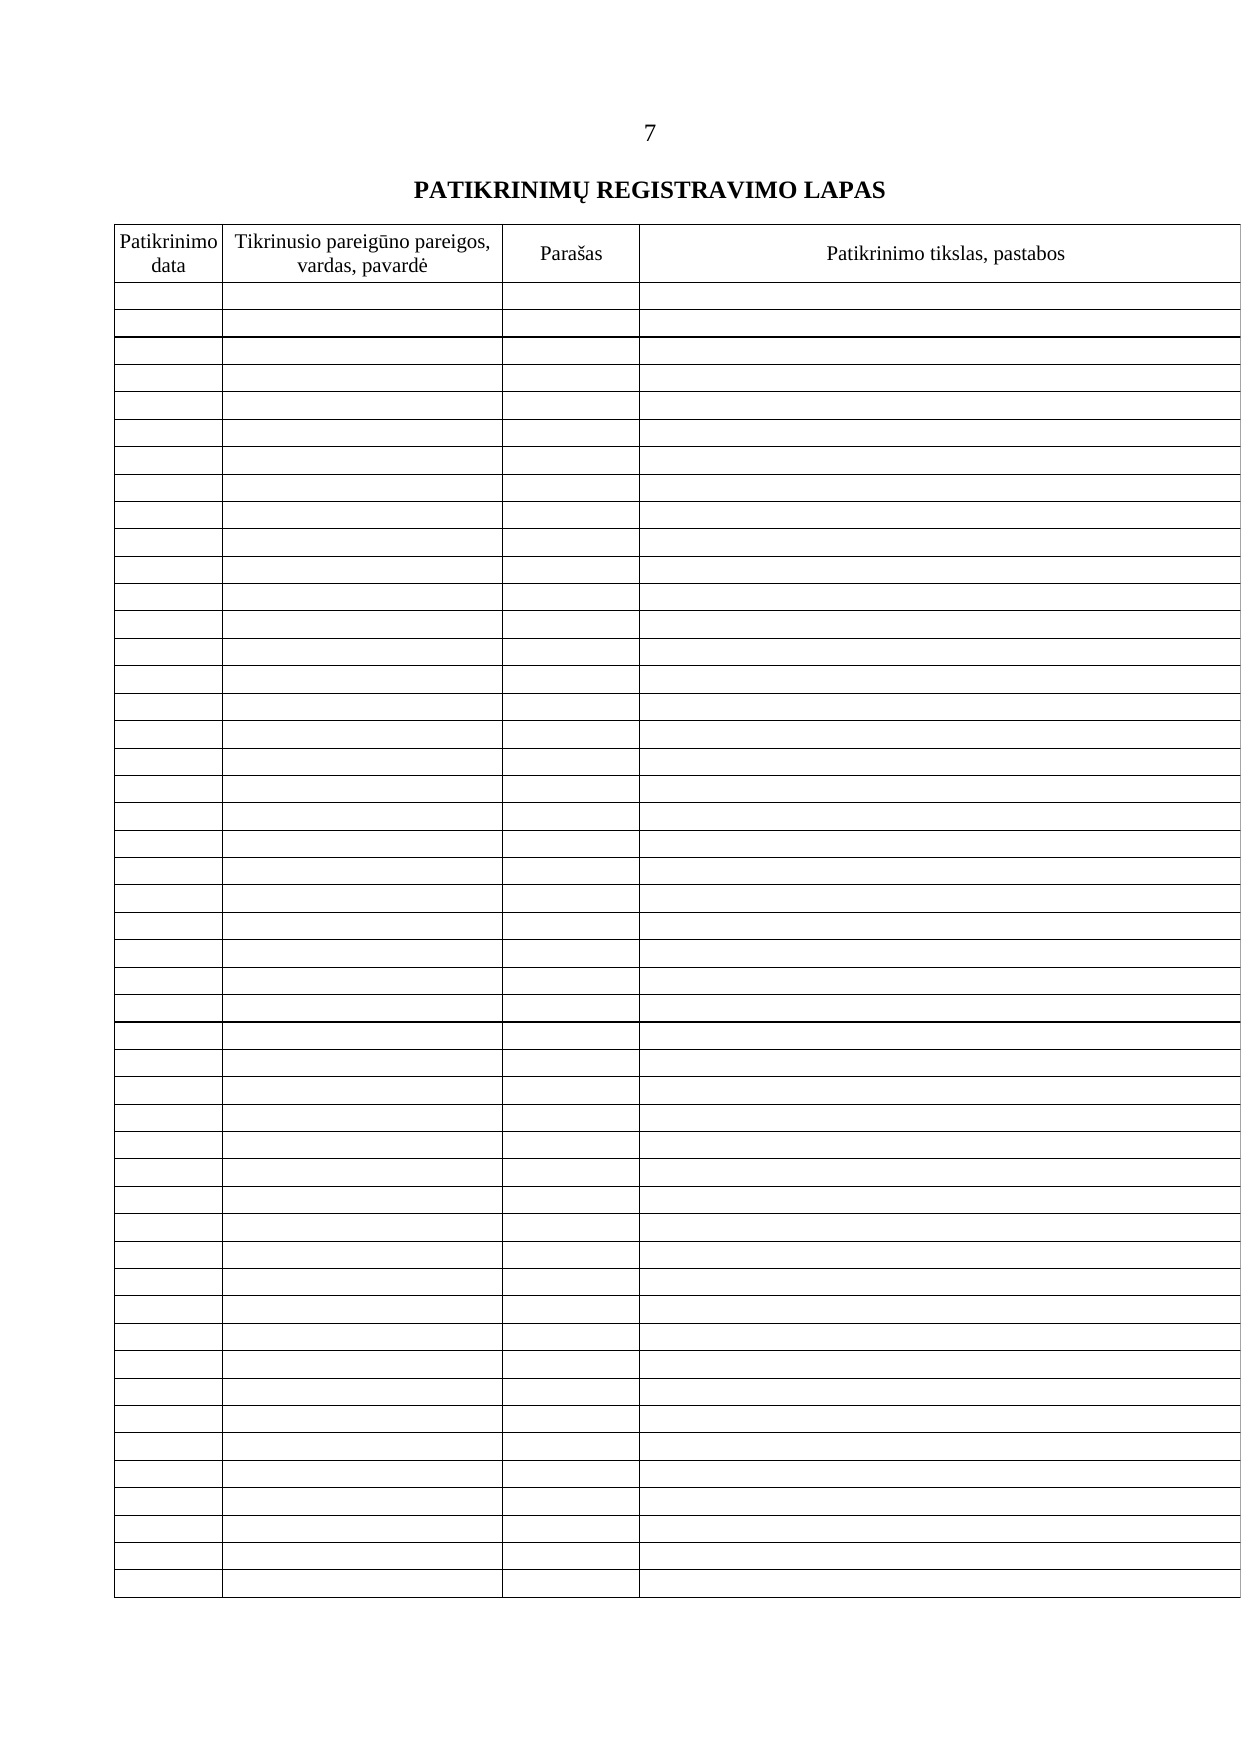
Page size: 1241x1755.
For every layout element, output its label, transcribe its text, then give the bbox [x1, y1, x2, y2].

table_cell [503, 1324, 639, 1350]
table_cell [503, 1105, 639, 1131]
table_cell [223, 749, 502, 775]
table_cell [223, 310, 502, 336]
table_cell [640, 1516, 1240, 1542]
table_cell [223, 529, 502, 556]
table_cell [115, 1488, 222, 1514]
table_cell [115, 749, 222, 775]
table_cell [640, 1214, 1240, 1241]
table_cell [115, 529, 222, 556]
table_cell [115, 1023, 222, 1049]
table_cell [503, 940, 639, 967]
table_cell [503, 529, 639, 556]
table_cell [640, 338, 1240, 364]
table_cell [503, 858, 639, 884]
table_cell [640, 639, 1240, 665]
table_cell [503, 420, 639, 446]
table_cell [115, 475, 222, 501]
table_cell [640, 995, 1240, 1021]
table_cell [503, 1351, 639, 1377]
table_cell [503, 283, 639, 309]
table_cell [115, 1050, 222, 1076]
table_cell [115, 968, 222, 994]
table_cell [503, 1433, 639, 1460]
table_cell [640, 475, 1240, 501]
table_cell [115, 557, 222, 583]
table_cell [503, 666, 639, 693]
table_cell [640, 1023, 1240, 1049]
table_cell [503, 1077, 639, 1103]
table_cell [640, 1379, 1240, 1405]
table_cell [223, 584, 502, 610]
table_cell [115, 858, 222, 884]
table_cell [503, 310, 639, 336]
text PATIKRINIMŲ REGISTRAVIMO LAPAS [118, 176, 1181, 204]
table_cell [115, 584, 222, 610]
table_cell [115, 940, 222, 967]
table_cell [503, 557, 639, 583]
table_cell [223, 365, 502, 391]
table_cell [503, 475, 639, 501]
table_cell [115, 1214, 222, 1241]
table_cell [640, 858, 1240, 884]
table_cell [503, 968, 639, 994]
table_cell [115, 776, 222, 802]
table_cell [115, 365, 222, 391]
table_cell [223, 831, 502, 857]
table_cell [640, 1351, 1240, 1377]
table_cell [640, 1187, 1240, 1213]
table_cell [115, 1351, 222, 1377]
table_cell [640, 1077, 1240, 1103]
table_cell [640, 968, 1240, 994]
table_cell [640, 749, 1240, 775]
table_cell [503, 611, 639, 638]
table_cell [115, 392, 222, 419]
table_cell [640, 502, 1240, 528]
table_cell [640, 584, 1240, 610]
table_cell [223, 392, 502, 419]
table_cell [115, 1570, 222, 1597]
table_cell [223, 776, 502, 802]
table_cell [223, 1379, 502, 1405]
table_cell [223, 1077, 502, 1103]
table_cell [115, 447, 222, 473]
table_cell [503, 392, 639, 419]
table_cell [503, 1023, 639, 1049]
table_cell [503, 1379, 639, 1405]
table_cell [223, 666, 502, 693]
table_cell [503, 1050, 639, 1076]
table_cell [503, 1187, 639, 1213]
table_cell [640, 1461, 1240, 1487]
table_cell [640, 721, 1240, 747]
table_header Parašas [503, 225, 639, 282]
table_cell [640, 1105, 1240, 1131]
table_cell [115, 666, 222, 693]
table_cell [115, 611, 222, 638]
table_cell [115, 1187, 222, 1213]
table_cell [640, 1050, 1240, 1076]
table_cell [115, 831, 222, 857]
table_cell [115, 310, 222, 336]
table_cell [115, 694, 222, 720]
table_cell [223, 803, 502, 829]
table_cell [640, 831, 1240, 857]
table_cell [640, 557, 1240, 583]
table_cell [223, 283, 502, 309]
table_cell [223, 1433, 502, 1460]
table_cell [503, 1406, 639, 1432]
table_cell [503, 749, 639, 775]
table_header Patikrinimo tikslas, pastabos [640, 225, 1240, 282]
table_cell [503, 803, 639, 829]
table_cell [640, 940, 1240, 967]
table_cell [223, 995, 502, 1021]
table_cell [115, 338, 222, 364]
table_cell [503, 1242, 639, 1268]
table_cell [115, 1159, 222, 1186]
table_cell [223, 475, 502, 501]
table_cell [223, 1543, 502, 1569]
table_cell [115, 1242, 222, 1268]
table_cell [223, 1488, 502, 1514]
table_cell [503, 694, 639, 720]
table_cell [640, 1132, 1240, 1158]
table_cell [503, 1488, 639, 1514]
table_cell [223, 1461, 502, 1487]
table_cell [503, 639, 639, 665]
table_cell [503, 885, 639, 912]
table_cell [223, 1159, 502, 1186]
table_cell [503, 338, 639, 364]
table_cell [223, 338, 502, 364]
table_cell [115, 913, 222, 939]
table_cell [640, 885, 1240, 912]
table_cell [640, 1433, 1240, 1460]
table_header Tikrinusio pareigūno pareigos, vardas, pavardė [223, 225, 502, 282]
table_cell [640, 1296, 1240, 1323]
table_cell [115, 1433, 222, 1460]
table_cell [640, 1570, 1240, 1597]
table_cell [115, 1516, 222, 1542]
table_cell [640, 1269, 1240, 1295]
table_cell [223, 913, 502, 939]
table_cell [640, 1543, 1240, 1569]
table_cell [503, 1461, 639, 1487]
table_cell [640, 776, 1240, 802]
table_cell [223, 1296, 502, 1323]
table_cell [503, 1570, 639, 1597]
table_cell [503, 1269, 639, 1295]
table_cell [640, 803, 1240, 829]
table_cell [640, 529, 1240, 556]
table_cell [503, 776, 639, 802]
table_cell [115, 1105, 222, 1131]
table_cell [115, 995, 222, 1021]
table_cell [115, 803, 222, 829]
table_cell [223, 858, 502, 884]
table_cell [115, 283, 222, 309]
table_cell [223, 885, 502, 912]
table_cell [223, 447, 502, 473]
table_cell [223, 1214, 502, 1241]
table_cell [115, 1296, 222, 1323]
table_cell [503, 584, 639, 610]
table_cell [503, 1159, 639, 1186]
table_cell [503, 831, 639, 857]
table_cell [640, 310, 1240, 336]
table_cell [503, 1296, 639, 1323]
table_cell [223, 1324, 502, 1350]
table_cell [223, 611, 502, 638]
table_cell [640, 913, 1240, 939]
table_cell [640, 1324, 1240, 1350]
table_cell [640, 1242, 1240, 1268]
table_cell [503, 502, 639, 528]
table_cell [223, 502, 502, 528]
table_cell [223, 1050, 502, 1076]
table_cell [640, 447, 1240, 473]
table_cell [223, 940, 502, 967]
table_cell [223, 1105, 502, 1131]
table_cell [223, 1406, 502, 1432]
table_cell [115, 1461, 222, 1487]
table_cell [640, 365, 1240, 391]
table_cell [223, 1187, 502, 1213]
table_cell [115, 420, 222, 446]
table_cell [640, 1488, 1240, 1514]
table_cell [503, 1516, 639, 1542]
table_cell [223, 1351, 502, 1377]
table_cell [223, 420, 502, 446]
table_cell [640, 666, 1240, 693]
table_cell [503, 1132, 639, 1158]
table_cell [503, 913, 639, 939]
table_cell [640, 420, 1240, 446]
table_cell [115, 1269, 222, 1295]
table_cell [223, 721, 502, 747]
table_cell [115, 1324, 222, 1350]
table_cell [223, 968, 502, 994]
table_header Patikrinimo data [115, 225, 222, 282]
table_cell [503, 1543, 639, 1569]
table_cell [640, 1406, 1240, 1432]
table_cell [115, 502, 222, 528]
table_cell [115, 1132, 222, 1158]
table_cell [503, 721, 639, 747]
table_cell [640, 611, 1240, 638]
table_cell [223, 1023, 502, 1049]
table_cell [115, 1543, 222, 1569]
table_cell [115, 1077, 222, 1103]
table_cell [223, 1242, 502, 1268]
table_cell [640, 694, 1240, 720]
table_cell [115, 1406, 222, 1432]
table_cell [640, 283, 1240, 309]
table_cell [223, 639, 502, 665]
table_cell [223, 1516, 502, 1542]
table_cell [223, 557, 502, 583]
table_cell [640, 392, 1240, 419]
table_cell [223, 1269, 502, 1295]
table_cell [503, 1214, 639, 1241]
table_cell [503, 995, 639, 1021]
table_cell [115, 721, 222, 747]
table_cell [223, 1570, 502, 1597]
table_cell [115, 1379, 222, 1405]
table_cell [640, 1159, 1240, 1186]
table_cell [503, 365, 639, 391]
table_cell [223, 694, 502, 720]
table_cell [115, 639, 222, 665]
table_cell [223, 1132, 502, 1158]
table_cell [115, 885, 222, 912]
table_cell [503, 447, 639, 473]
